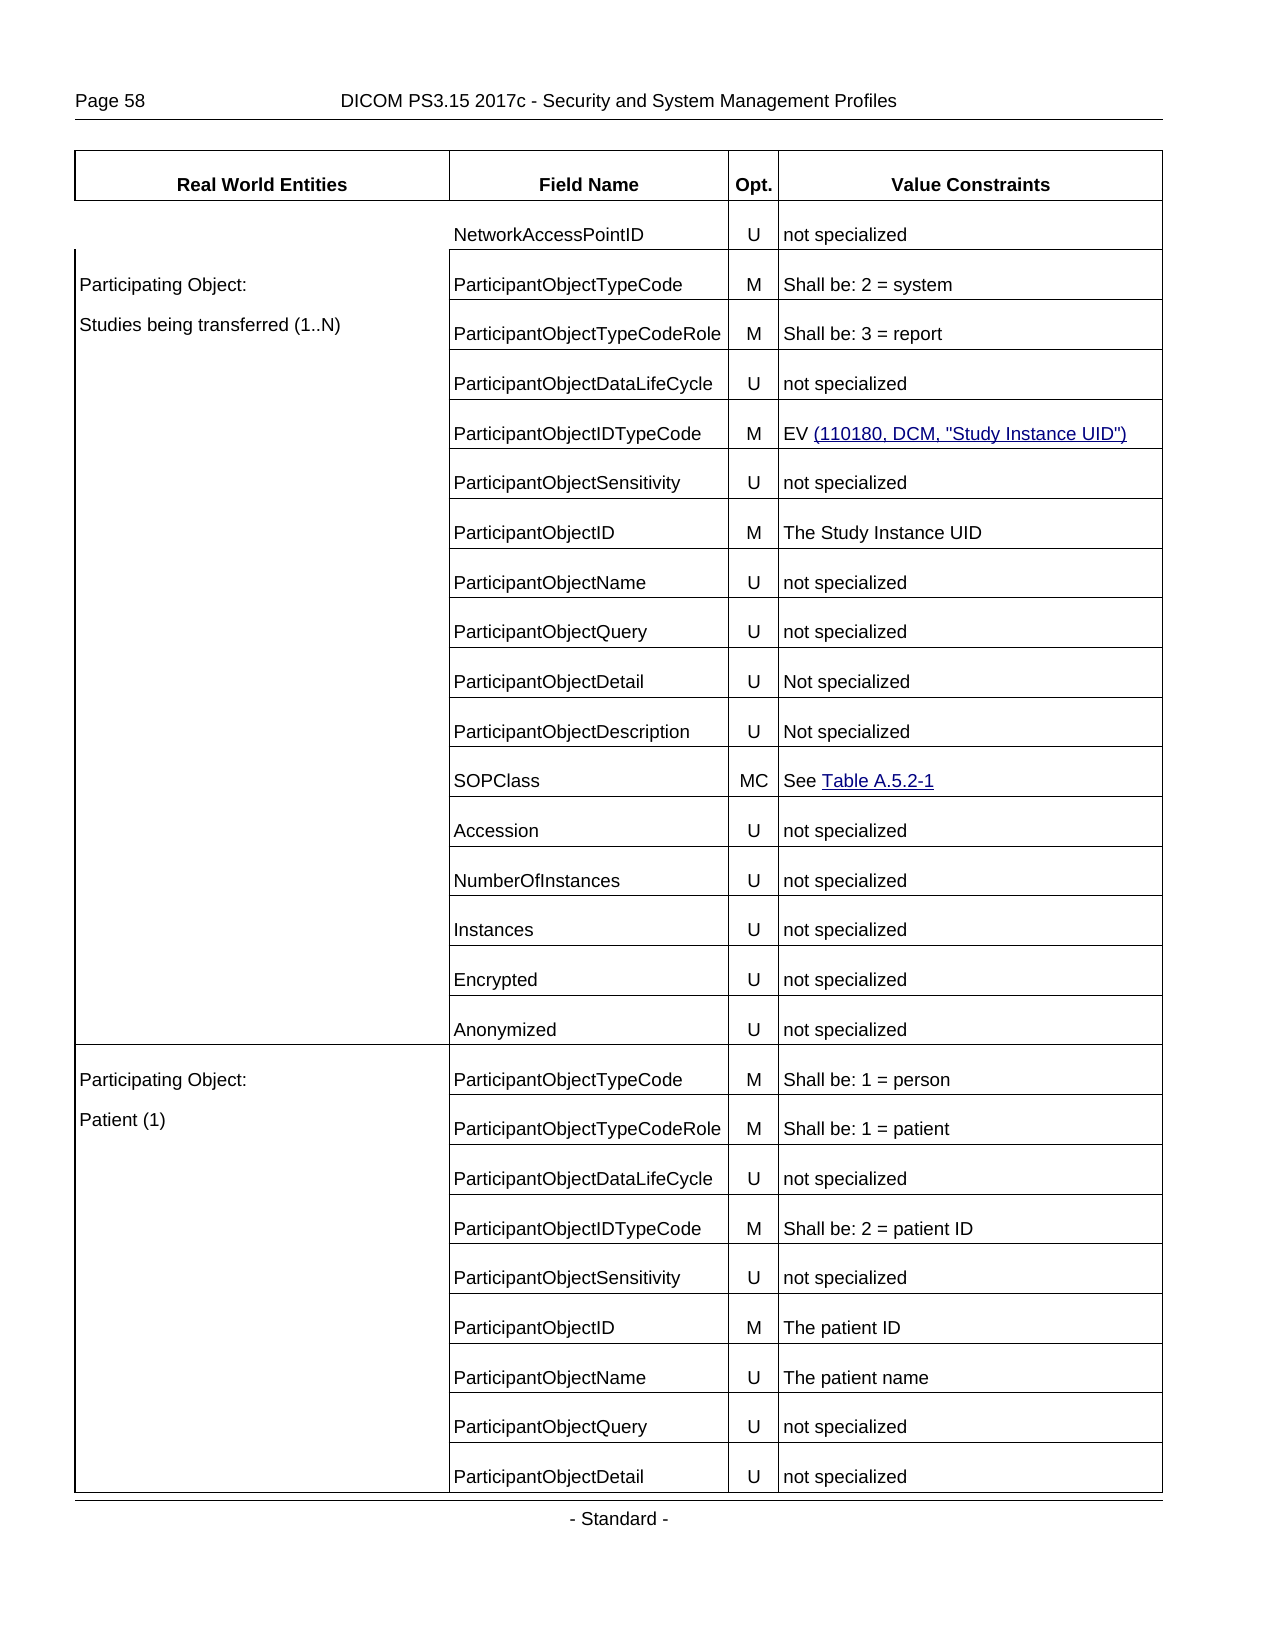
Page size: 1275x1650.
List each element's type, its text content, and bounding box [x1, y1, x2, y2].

table_cell U [729, 549, 778, 597]
table_cell U [729, 1443, 778, 1492]
table_cell ParticipantObjectIDTypeCode [450, 400, 728, 448]
table_cell M [729, 1095, 778, 1144]
table_cell U [729, 201, 778, 249]
table_cell Shall be: 1 = patient [779, 1095, 1162, 1144]
table_cell M [729, 1195, 778, 1243]
table_header Value Constraints [779, 151, 1162, 200]
table_cell ParticipantObjectDetail [450, 648, 728, 697]
table_cell NetworkAccessPointID [449, 201, 728, 249]
table_cell U [729, 449, 778, 498]
table_cell ParticipantObjectIDTypeCode [450, 1195, 728, 1243]
table_cell EV (110180, DCM, "Study Instance UID") [779, 400, 1162, 448]
table_cell ParticipantObjectTypeCode [450, 1045, 728, 1094]
table_cell U [729, 648, 778, 697]
table_cell ParticipantObjectTypeCodeRole [450, 300, 728, 349]
table_cell Not specialized [779, 698, 1162, 746]
table_cell SOPClass [450, 747, 728, 796]
table_cell M [729, 400, 778, 448]
table_cell Not specialized [779, 648, 1162, 697]
table_cell Shall be: 2 = patient ID [779, 1195, 1162, 1243]
table_header Field Name [450, 151, 728, 200]
table_cell M [729, 499, 778, 547]
table_cell U [729, 1344, 778, 1392]
table_cell Shall be: 3 = report [779, 300, 1162, 349]
table_cell not specialized [779, 1244, 1162, 1293]
table_cell ParticipantObjectName [450, 549, 728, 597]
table_cell ParticipantObjectName [450, 1344, 728, 1392]
table_cell not specialized [779, 549, 1162, 597]
table_cell See Table A.5.2-1 [779, 747, 1162, 796]
table_cell not specialized [779, 996, 1162, 1044]
table_header Opt. [729, 151, 778, 200]
table_cell The patient name [779, 1344, 1162, 1392]
table_cell U [729, 996, 778, 1044]
table_cell ParticipantObjectQuery [450, 598, 728, 647]
table_cell Accession [450, 797, 728, 846]
table_cell U [729, 797, 778, 846]
table_cell ParticipantObjectSensitivity [450, 449, 728, 498]
table_cell MC [729, 747, 778, 796]
table_cell not specialized [779, 449, 1162, 498]
table_cell The Study Instance UID [779, 499, 1162, 547]
table_cell ParticipantObjectDataLifeCycle [450, 350, 728, 398]
table_cell Anonymized [450, 996, 728, 1044]
table_cell M [729, 300, 778, 349]
table_cell ParticipantObjectID [450, 499, 728, 547]
table_header Real World Entities [76, 151, 449, 200]
table_cell ParticipantObjectDescription [450, 698, 728, 746]
table_cell not specialized [779, 847, 1162, 895]
table_cell ParticipantObjectTypeCodeRole [450, 1095, 728, 1144]
table_cell not specialized [779, 896, 1162, 945]
table_cell ParticipantObjectID [450, 1294, 728, 1342]
table_cell not specialized [779, 201, 1162, 249]
table_cell Shall be: 1 = person [779, 1045, 1162, 1094]
table_cell M [729, 250, 778, 299]
table_cell U [729, 1244, 778, 1293]
table_cell NumberOfInstances [450, 847, 728, 895]
table_cell U [729, 350, 778, 398]
table_cell ParticipantObjectDetail [450, 1443, 728, 1492]
table_cell Participating Object: Studies being transferred (1..N) [76, 249, 449, 1044]
table_cell The patient ID [779, 1294, 1162, 1342]
table_cell U [729, 1145, 778, 1193]
table_cell U [729, 598, 778, 647]
table_cell Shall be: 2 = system [779, 250, 1162, 299]
table_cell not specialized [779, 797, 1162, 846]
table_cell ParticipantObjectSensitivity [450, 1244, 728, 1293]
table_cell ParticipantObjectQuery [450, 1393, 728, 1442]
table_cell ParticipantObjectDataLifeCycle [450, 1145, 728, 1193]
table_cell not specialized [779, 946, 1162, 995]
table_cell Participating Object: Patient (1) [76, 1045, 449, 1492]
table_cell not specialized [779, 598, 1162, 647]
table_cell not specialized [779, 1393, 1162, 1442]
table_cell U [729, 896, 778, 945]
table_cell M [729, 1294, 778, 1342]
table_cell U [729, 698, 778, 746]
table_cell not specialized [779, 1443, 1162, 1492]
table_cell U [729, 847, 778, 895]
table_cell Instances [450, 896, 728, 945]
table_cell not specialized [779, 350, 1162, 398]
table_cell U [729, 946, 778, 995]
table_cell Encrypted [450, 946, 728, 995]
table_cell not specialized [779, 1145, 1162, 1193]
table_cell M [729, 1045, 778, 1094]
table_cell U [729, 1393, 778, 1442]
table_cell ParticipantObjectTypeCode [450, 250, 728, 299]
